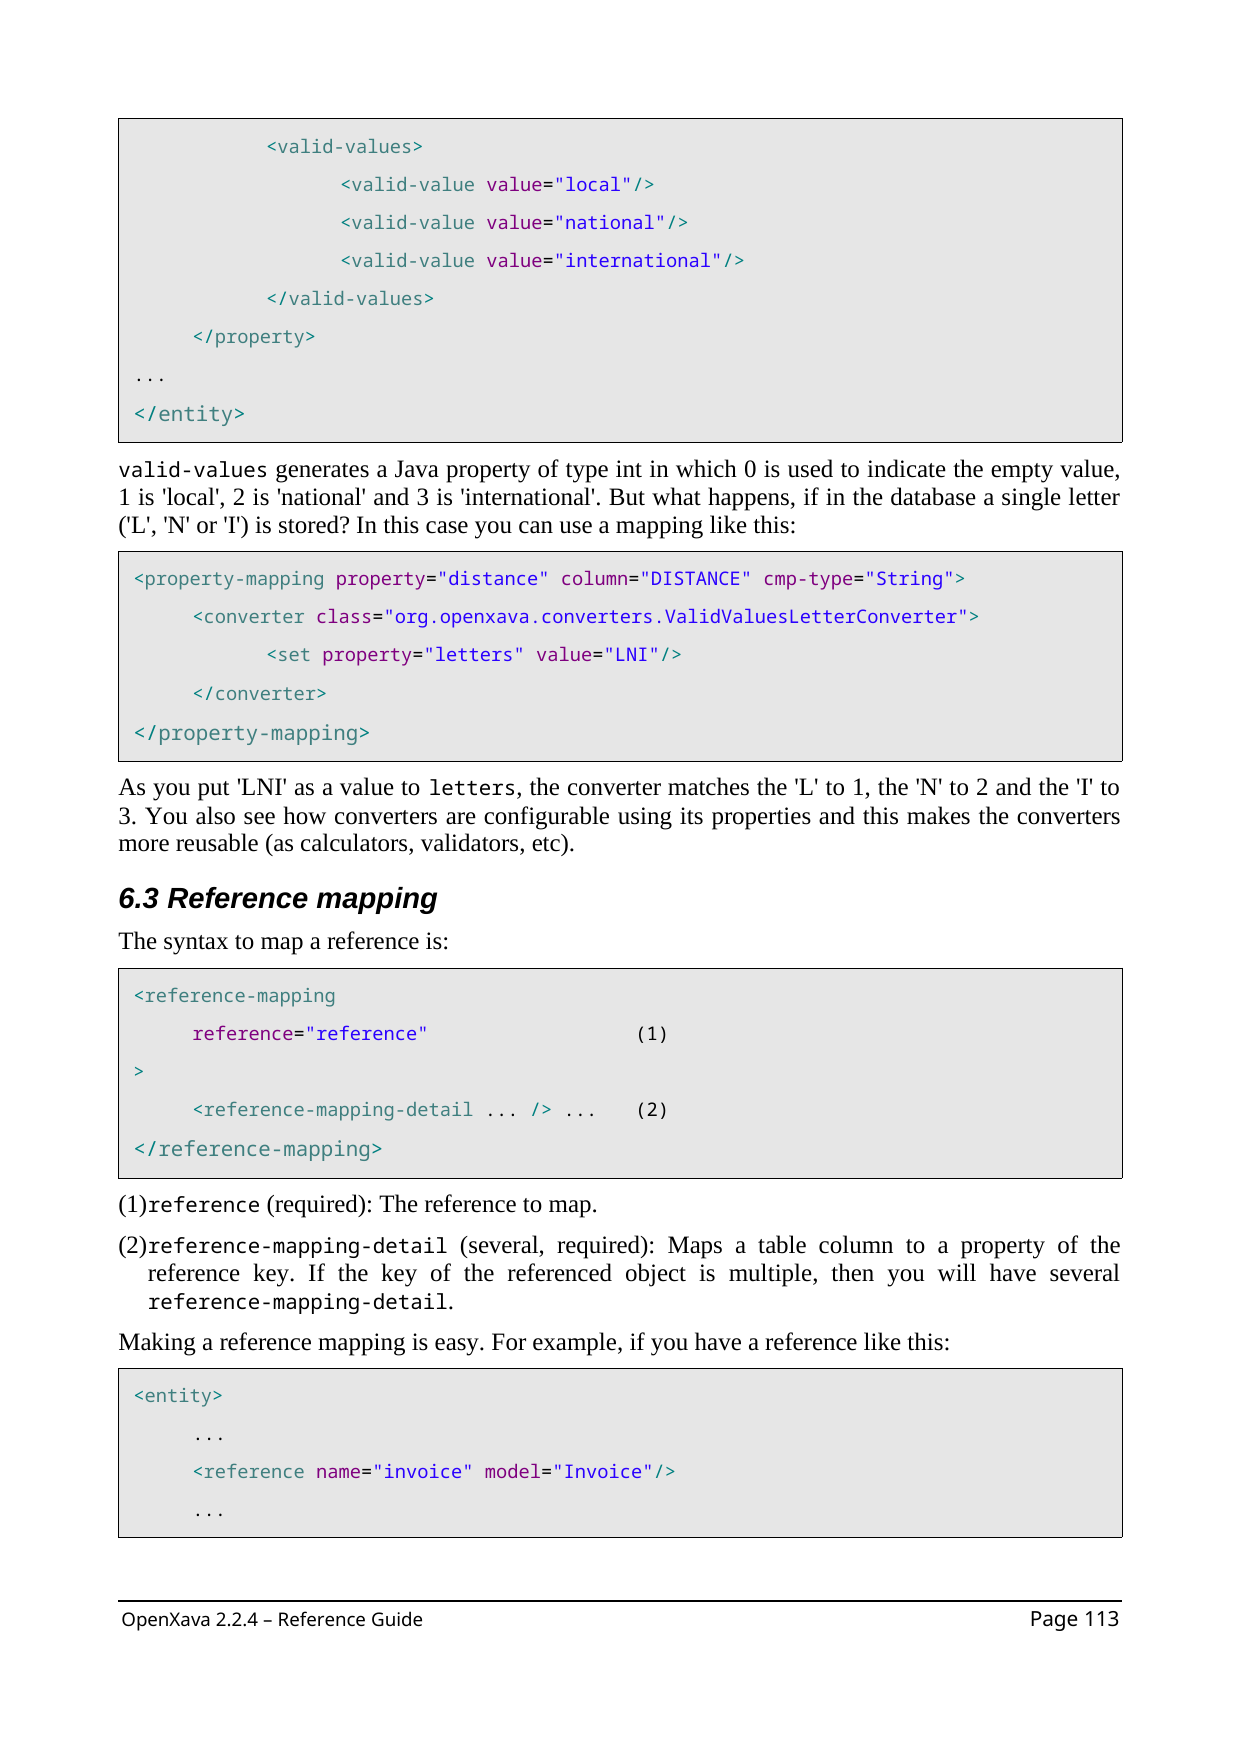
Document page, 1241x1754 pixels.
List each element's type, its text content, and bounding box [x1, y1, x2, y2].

text <reference-mapping-detail ... /> ... (2) [119, 1082, 1122, 1120]
text </valid-values> [119, 270, 1122, 308]
text </entity> [119, 384, 1122, 442]
text The syntax to map a reference is: [118, 927, 1122, 955]
text </property-mapping> [119, 703, 1122, 761]
text <valid-value value="national"/> [119, 194, 1122, 232]
text <reference-mapping [119, 969, 1122, 1006]
text </property> [119, 308, 1122, 346]
text ... [119, 1406, 1122, 1444]
subtitle Reference mapping [118, 882, 1122, 915]
text <set property="letters" value="LNI"/> [119, 627, 1122, 665]
text <valid-value value="local"/> [119, 156, 1122, 194]
text <valid-values> [119, 119, 1122, 156]
text <reference name="invoice" model="Invoice"/> [119, 1444, 1122, 1482]
text <entity> [119, 1369, 1122, 1406]
text ... [119, 346, 1122, 384]
text <converter class="org.openxava.converters.ValidValuesLetterConverter"> [119, 589, 1122, 627]
text Making a reference mapping is easy. For example, if you have a reference like this: [118, 1328, 1122, 1355]
list reference-mapping-detail (several, required): Maps a table column to a property of the reference key. If the key of the referenced object is multiple, then you will have several reference-mapping-detail. [118, 1231, 1122, 1315]
text reference="reference" (1) [119, 1006, 1122, 1044]
text > [119, 1044, 1122, 1082]
text </converter> [119, 665, 1122, 703]
text ... [119, 1482, 1122, 1537]
text <property-mapping property="distance" column="DISTANCE" cmp-type="String"> [119, 552, 1122, 589]
list reference (required): The reference to map. [118, 1190, 1122, 1218]
text </reference-mapping> [119, 1120, 1122, 1178]
text <valid-value value="international"/> [119, 232, 1122, 270]
text valid-values generates a Java property of type int in which 0 is used to indicate the empty value, 1 is 'local', 2 is 'national' and 3 is 'international'. But what happens, if in the database a single letter ('L', 'N' or 'I') is stored? In this case you can use a mapping like this: [118, 455, 1122, 538]
text As you put 'LNI' as a value to letters, the converter matches the 'L' to 1, the 'N' to 2 and the 'I' to 3. You also see how converters are configurable using its properties and this makes the converters more reusable (as calculators, validators, etc). [118, 773, 1122, 857]
